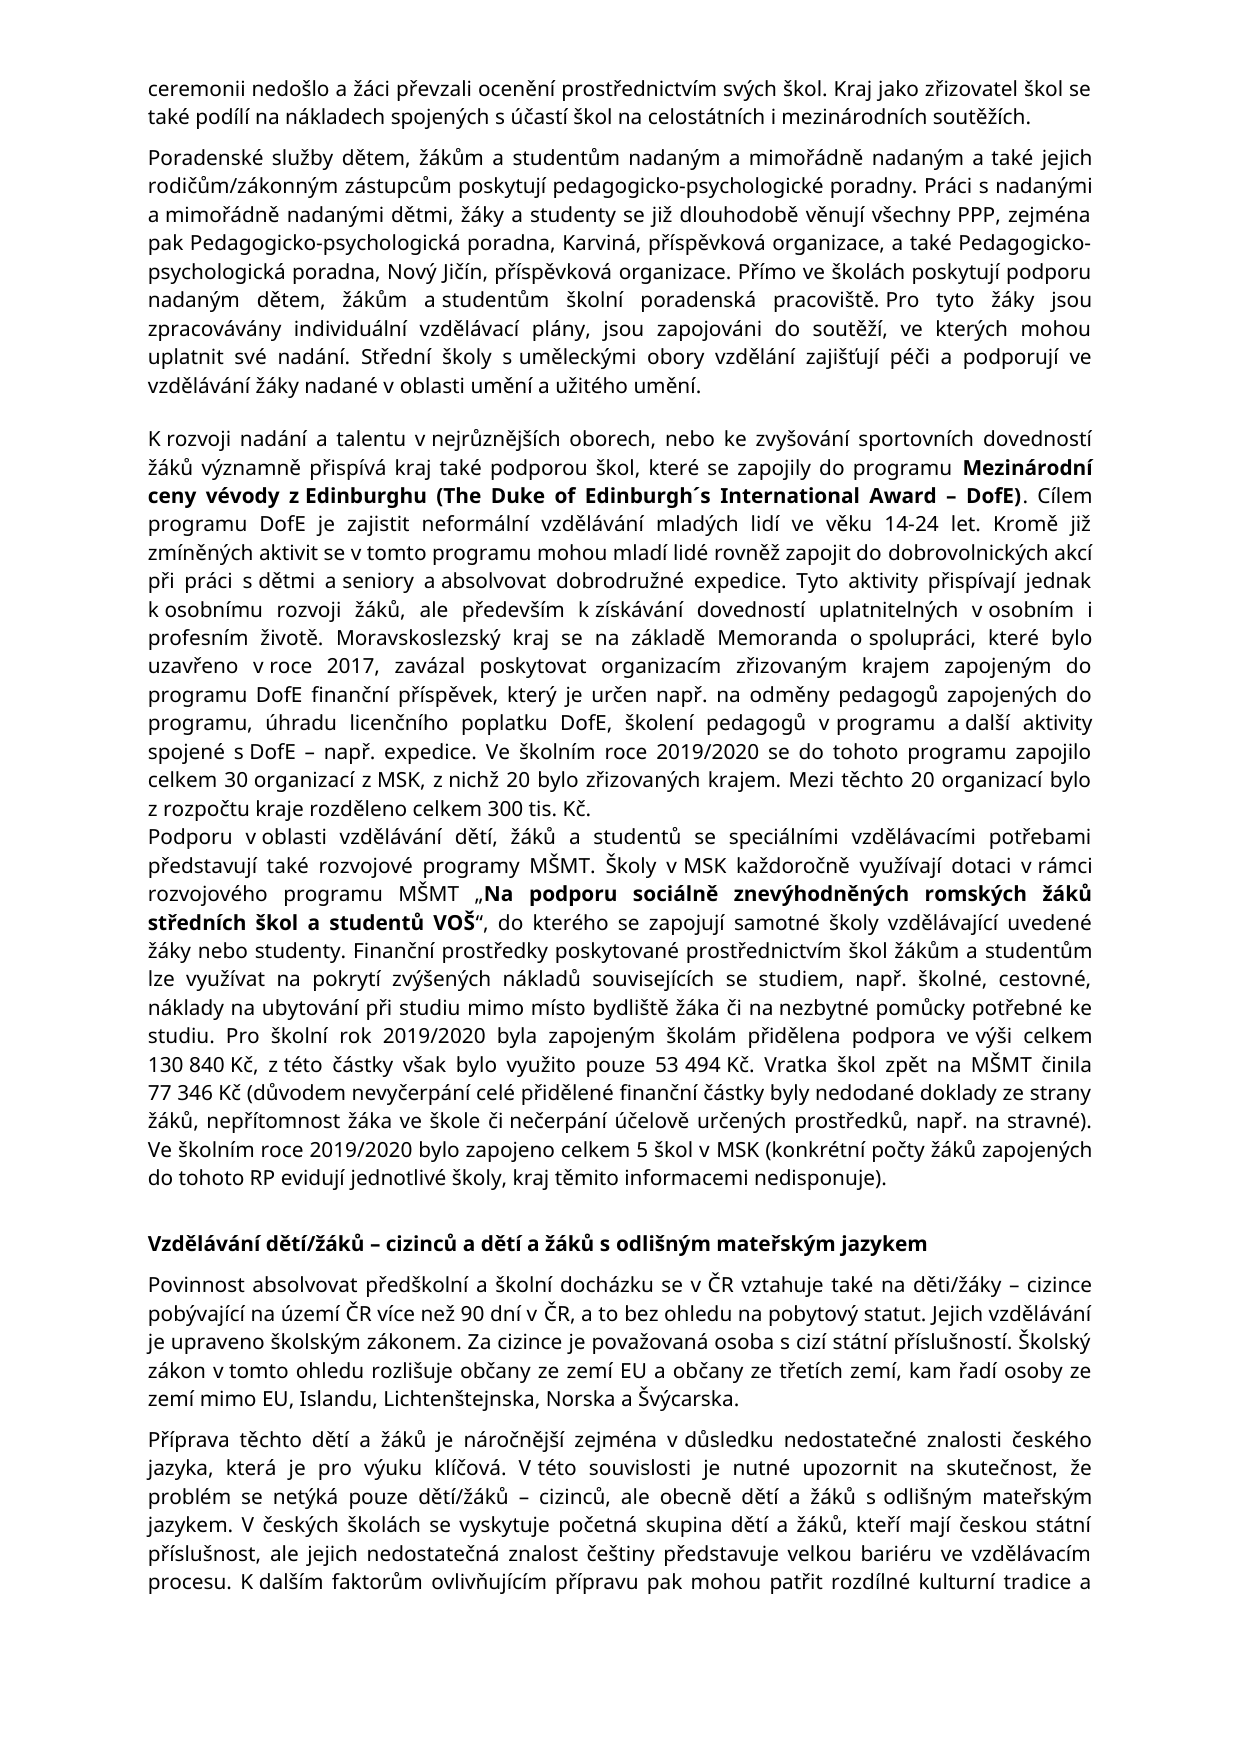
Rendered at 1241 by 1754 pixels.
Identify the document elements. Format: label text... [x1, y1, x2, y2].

text Povinnost absolvovat předškolní a školní docházku se v ČR vztahuje také na děti/žáky – cizince pobývající na území ČR více než 90 dní v ČR, a to bez ohledu na pobytový statut. Jejich vzdělávání je upraveno školským zákonem. Za cizince je považovaná osoba s cizí státní příslušností. Školský zákon v tomto ohledu rozlišuje občany ze zemí EU a občany ze třetích zemí, kam řadí osoby ze zemí mimo EU, Islandu, Lichtenštejnska, Norska a Švýcarska. [148, 1270, 1092, 1413]
text Příprava těchto dětí a žáků je náročnější zejména v důsledku nedostatečné znalosti českého jazyka, která je pro výuku klíčová. V této souvislosti je nutné upozornit na skutečnost, že problém se netýká pouze dětí/žáků – cizinců, ale obecně dětí a žáků s odlišným mateřským jazykem. V českých školách se vyskytuje početná skupina dětí a žáků, kteří mají českou státní příslušnost, ale jejich nedostatečná znalost češtiny představuje velkou bariéru ve vzdělávacím procesu. K dalším faktorům ovlivňujícím přípravu pak mohou patřit rozdílné kulturní tradice a [148, 1425, 1092, 1596]
text Poradenské služby dětem, žákům a studentům nadaným a mimořádně nadaným a také jejich rodičům/zákonným zástupcům poskytují pedagogicko-psychologické poradny. Práci s nadanými a mimořádně nadanými dětmi, žáky a studenty se již dlouhodobě věnují všechny PPP, zejména pak Pedagogicko-psychologická poradna, Karviná, příspěvková organizace, a také Pedagogicko-psychologická poradna, Nový Jičín, příspěvková organizace. Přímo ve školách poskytují podporu nadaným dětem, žákům a studentům školní poradenská pracoviště. Pro tyto žáky jsou zpracovávány individuální vzdělávací plány, jsou zapojováni do soutěží, ve kterých mohou uplatnit své nadání. Střední školy s uměleckými obory vzdělání zajišťují péči a podporují ve vzdělávání žáky nadané v oblasti umění a užitého umění. [148, 143, 1092, 399]
text Vzdělávání dětí/žáků – cizinců a dětí a žáků s odlišným mateřským jazykem [148, 1229, 1092, 1258]
text Podporu v oblasti vzdělávání dětí, žáků a studentů se speciálními vzdělávacími potřebami představují také rozvojové programy MŠMT. Školy v MSK každoročně využívají dotaci v rámci rozvojového programu MŠMT „Na podporu sociálně znevýhodněných romských žáků středních škol a studentů VOŠ“, do kterého se zapojují samotné školy vzdělávající uvedené žáky nebo studenty. Finanční prostředky poskytované prostřednictvím škol žákům a studentům lze využívat na pokrytí zvýšených nákladů souvisejících se studiem, např. školné, cestovné, náklady na ubytování při studiu mimo místo bydliště žáka či na nezbytné pomůcky potřebné ke studiu. Pro školní rok 2019/2020 byla zapojeným školám přidělena podpora ve výši celkem 130 840 Kč, z této částky však bylo využito pouze 53 494 Kč. Vratka škol zpět na MŠMT činila 77 346 Kč (důvodem nevyčerpání celé přidělené finanční částky byly nedodané doklady ze strany žáků, nepřítomnost žáka ve škole či nečerpání účelově určených prostředků, např. na stravné). Ve školním roce 2019/2020 bylo zapojeno celkem 5 škol v MSK (konkrétní počty žáků zapojených do tohoto RP evidují jednotlivé školy, kraj těmito informacemi nedisponuje). [148, 822, 1092, 1192]
text K rozvoji nadání a talentu v nejrůznějších oborech, nebo ke zvyšování sportovních dovedností žáků významně přispívá kraj také podporou škol, které se zapojily do programu Mezinárodní ceny vévody z Edinburghu (The Duke of Edinburgh´s International Award – DofE). Cílem programu DofE je zajistit neformální vzdělávání mladých lidí ve věku 14-24 let. Kromě již zmíněných aktivit se v tomto programu mohou mladí lidé rovněž zapojit do dobrovolnických akcí při práci s dětmi a seniory a absolvovat dobrodružné expedice. Tyto aktivity přispívají jednak k osobnímu rozvoji žáků, ale především k získávání dovedností uplatnitelných v osobním i profesním životě. Moravskoslezský kraj se na základě Memoranda o spolupráci, které bylo uzavřeno v roce 2017, zavázal poskytovat organizacím zřizovaným krajem zapojeným do programu DofE finanční příspěvek, který je určen např. na odměny pedagogů zapojených do programu, úhradu licenčního poplatku DofE, školení pedagogů v programu a další aktivity spojené s DofE – např. expedice. Ve školním roce 2019/2020 se do tohoto programu zapojilo celkem 30 organizací z MSK, z nichž 20 bylo zřizovaných krajem. Mezi těchto 20 organizací bylo z rozpočtu kraje rozděleno celkem 300 tis. Kč. [148, 424, 1092, 822]
text ceremonii nedošlo a žáci převzali ocenění prostřednictvím svých škol. Kraj jako zřizovatel škol se také podílí na nákladech spojených s účastí škol na celostátních i mezinárodních soutěžích. [148, 74, 1092, 131]
